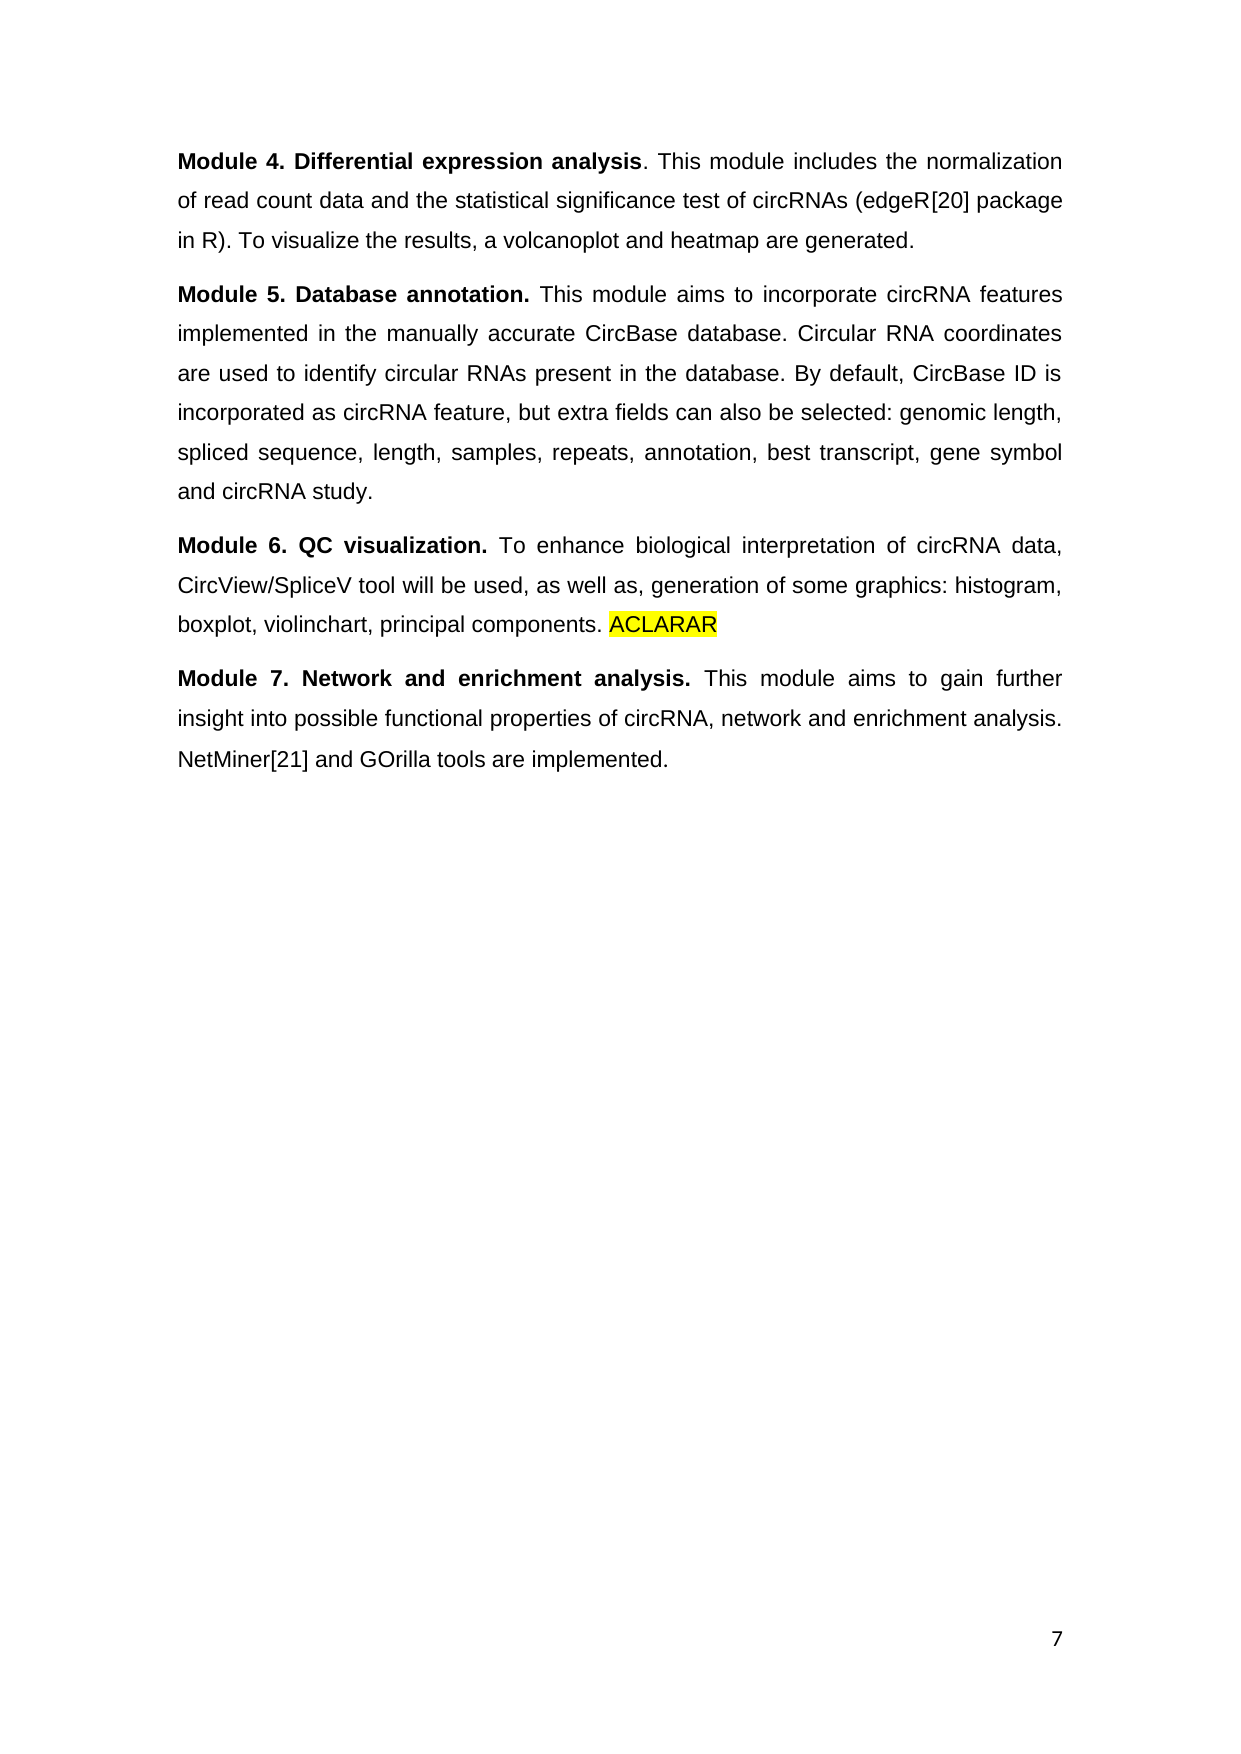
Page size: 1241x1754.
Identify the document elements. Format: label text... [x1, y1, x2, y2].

text Module 4. Differential expression analysis. This module includes the normalization of read count data and the statistical significance test of circRNAs (edgeR[20]⁠ package in R). To visualize the results, a volcanoplot and heatmap are generated. [177, 148, 1063, 253]
text Module 6. QC visualization. To enhance biological interpretation of circRNA data, CircView/SpliceV tool will be used, as well as, generation of some graphics: histogram, boxplot, violinchart, principal components. ACLARAR [177, 532, 1063, 637]
text Module 5. Database annotation. This module aims to incorporate circRNA features implemented in the manually accurate CircBase database. Circular RNA coordinates are used to identify circular RNAs present in the database. By default, CircBase ID is incorporated as circRNA feature, but extra fields can also be selected: genomic length, spliced sequence, length, samples, repeats, annotation, best transcript, gene symbol and circRNA study. [177, 281, 1063, 504]
text Module 7. Network and enrichment analysis. This module aims to gain further insight into possible functional properties of circRNA, network and enrichment analysis. NetMiner[21]⁠ and GOrilla tools are implemented. [177, 665, 1063, 773]
